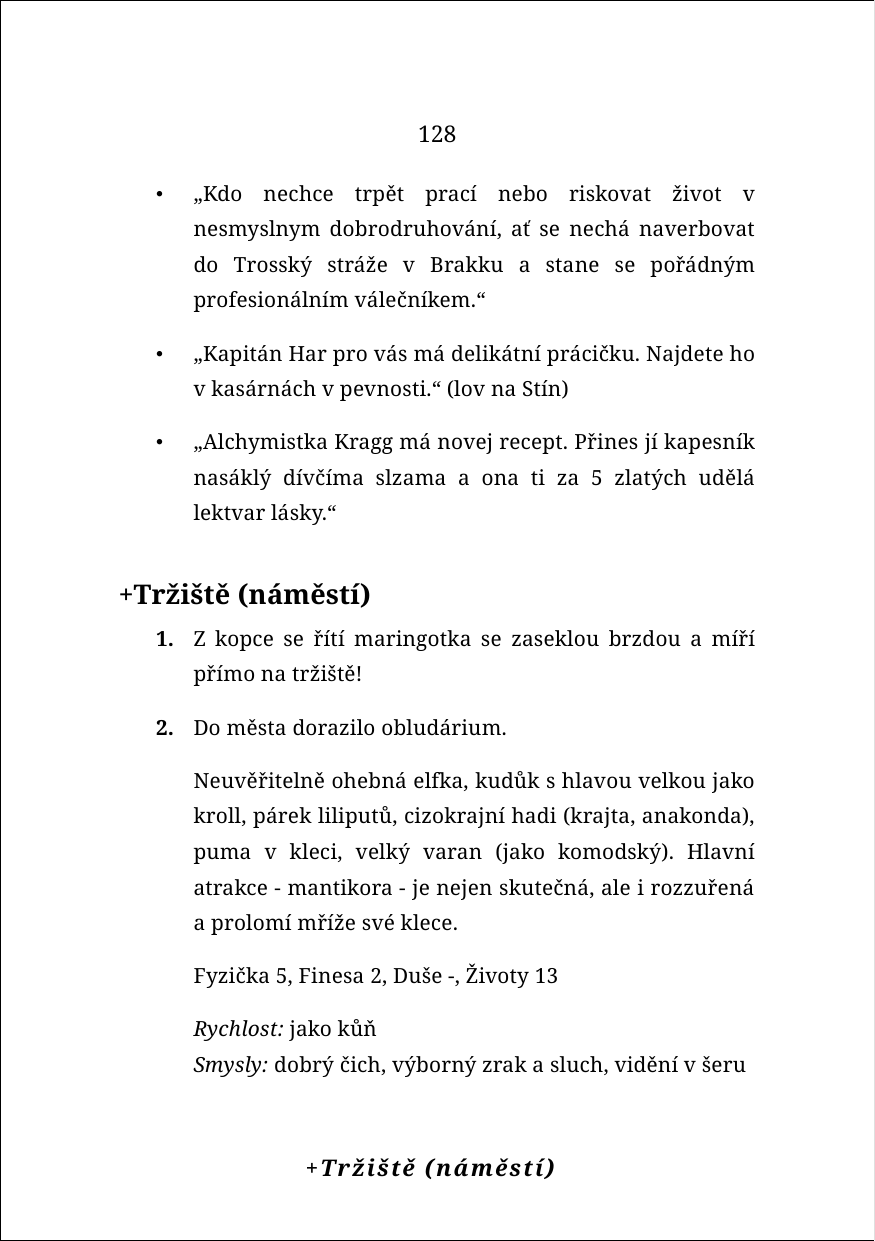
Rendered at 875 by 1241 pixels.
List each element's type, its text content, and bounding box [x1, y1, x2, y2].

list Z kopce se řítí maringotka se zaseklou brzdou a míří přímo na tržiště! [156, 624, 756, 688]
list „Alchymistka Kragg má novej recept. Přines jí kapesník nasáklý dívčíma slzama a ona ti za 5 zlatých udělá lektvar lásky.“ [156, 427, 756, 527]
list Rychlost: jako kůň [156, 1014, 756, 1043]
list Smysly: dobrý čich, výborný zrak a sluch, vidění v šeru [156, 1050, 756, 1078]
list Do města dorazilo obludárium. [156, 713, 756, 741]
subtitle +Tržiště (náměstí) [118, 575, 756, 612]
list Fyzička 5, Finesa 2, Duše -, Životy 13 [156, 961, 756, 990]
list „Kdo nechce trpět prací nebo riskovat život v nesmyslnym dobrodruhování, ať se nechá naverbovat do Trosský stráže v Brakku a stane se pořádným profesionálním válečníkem.“ [156, 179, 756, 314]
list Neuvěřitelně ohebná elfka, kudůk s hlavou velkou jako kroll, párek liliputů, cizokrajní hadi (krajta, anakonda), puma v kleci, velký varan (jako komodský). Hlavní atrakce - mantikora - je nejen skutečná, ale i rozzuřená a prolomí mříže své klece. [156, 766, 756, 937]
list „Kapitán Har pro vás má delikátní prácičku. Najdete ho v kasárnách v pevnosti.“ (lov na Stín) [156, 339, 756, 403]
